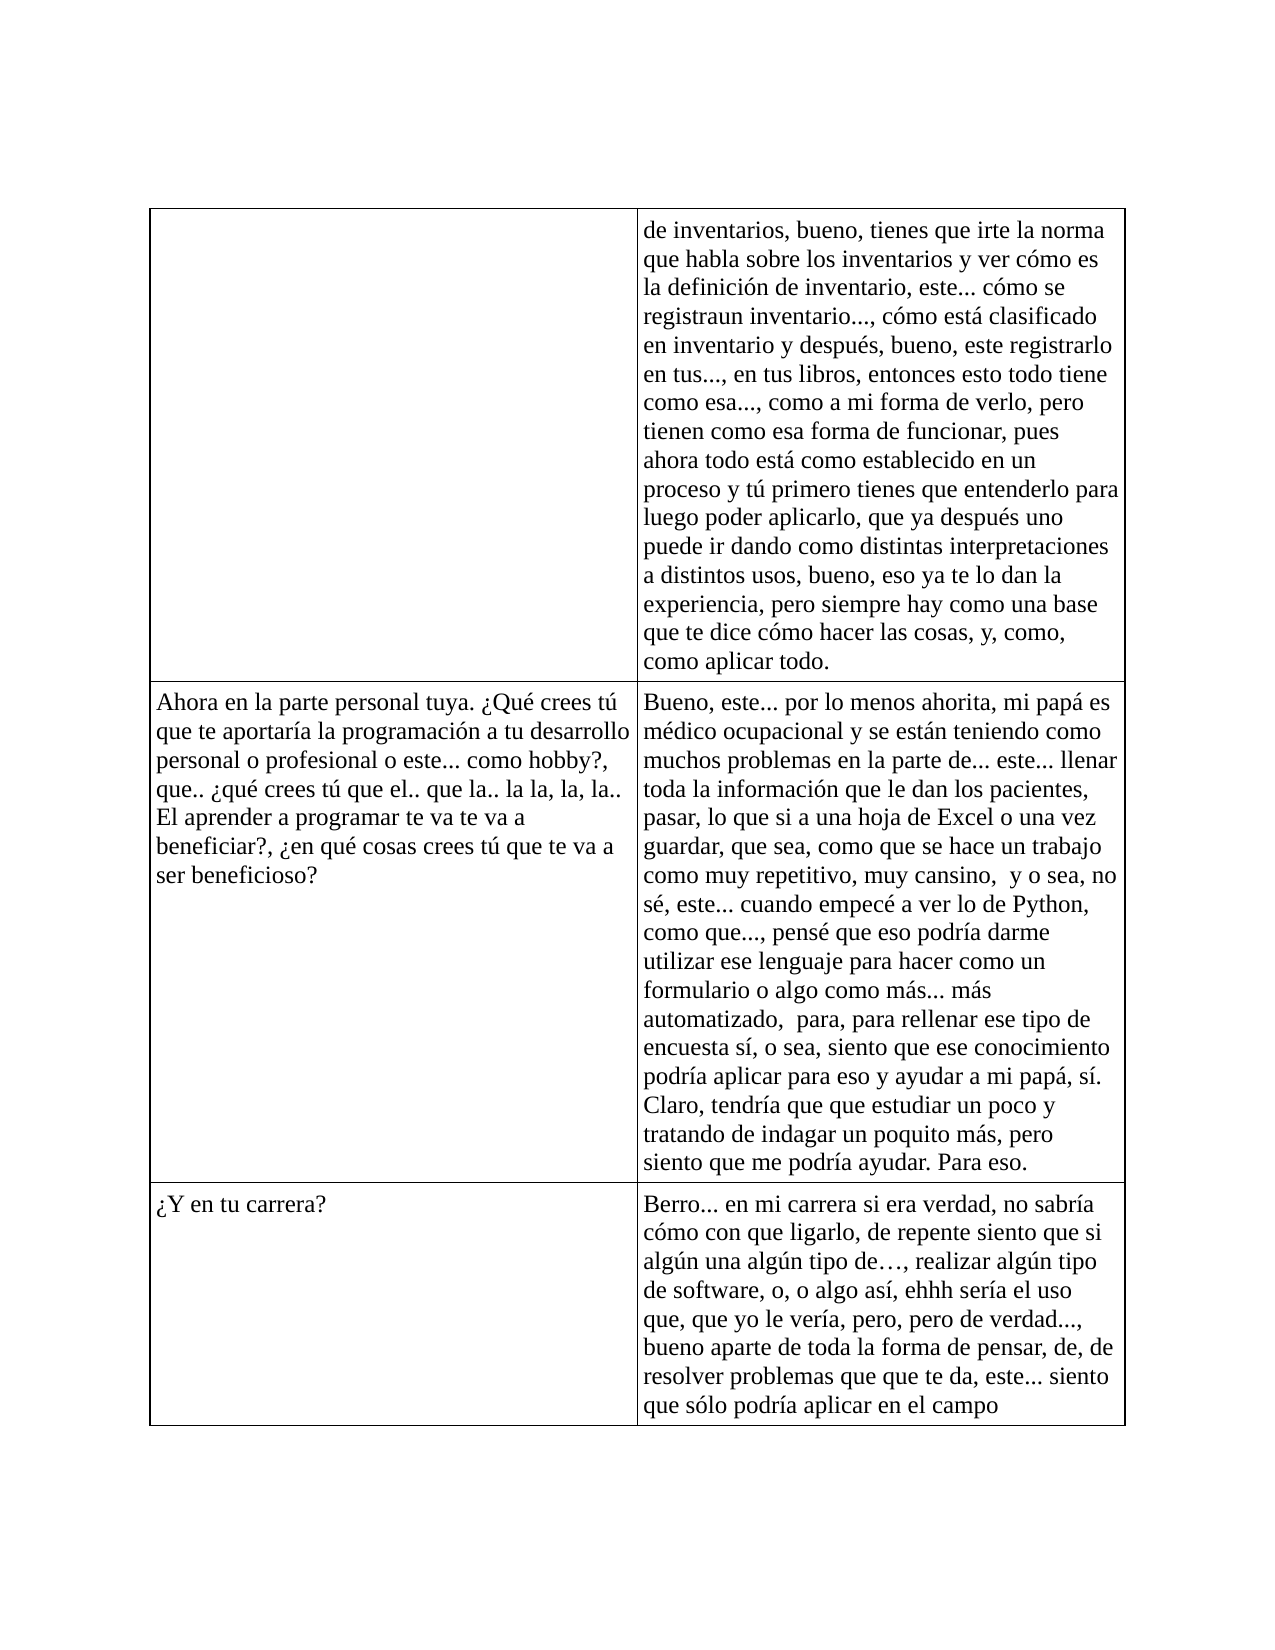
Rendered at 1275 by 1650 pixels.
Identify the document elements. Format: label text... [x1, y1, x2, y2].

table_cell de inventarios, bueno, tienes que irte la norma que habla sobre los inventarios y ver cómo es la definición de inventario, este... cómo se registraun inventario..., cómo está clasificado en inventario y después, bueno, este registrarlo en tus..., en tus libros, entonces esto todo tiene como esa..., como a mi forma de verlo, pero tienen como esa forma de funcionar, pues ahora todo está como establecido en un proceso y tú primero tienes que entenderlo para luego poder aplicarlo, que ya después uno puede ir dando como distintas interpretaciones a distintos usos, bueno, eso ya te lo dan la experiencia, pero siempre hay como una base que te dice cómo hacer las cosas, y, como, como aplicar todo. [638, 209, 1124, 681]
table_cell Bueno, este... por lo menos ahorita, mi papá es médico ocupacional y se están teniendo como muchos problemas en la parte de... este... llenar toda la información que le dan los pacientes, pasar, lo que si a una hoja de Excel o una vez guardar, que sea, como que se hace un trabajo como muy repetitivo, muy cansino, y o sea, no sé, este... cuando empecé a ver lo de Python, como que..., pensé que eso podría darme utilizar ese lenguaje para hacer como un formulario o algo como más... más automatizado, para, para rellenar ese tipo de encuesta sí, o sea, siento que ese conocimiento podría aplicar para eso y ayudar a mi papá, sí. Claro, tendría que que estudiar un poco y tratando de indagar un poquito más, pero siento que me podría ayudar. Para eso. [638, 682, 1124, 1182]
table_cell Ahora en la parte personal tuya. ¿Qué crees tú que te aportaría la programación a tu desarrollo personal o profesional o este... como hobby?, que.. ¿qué crees tú que el.. que la.. la la, la, la.. El aprender a programar te va te va a beneficiar?, ¿en qué cosas crees tú que te va a ser beneficioso? [151, 682, 637, 1182]
table_cell [151, 209, 637, 681]
table_cell Berro... en mi carrera si era verdad, no sabría cómo con que ligarlo, de repente siento que si algún una algún tipo de…, realizar algún tipo de software, o, o algo así, ehhh sería el uso que, que yo le vería, pero, pero de verdad..., bueno aparte de toda la forma de pensar, de, de resolver problemas que que te da, este... siento que sólo podría aplicar en el campo [638, 1183, 1124, 1424]
table_cell ¿Y en tu carrera? [151, 1183, 637, 1424]
